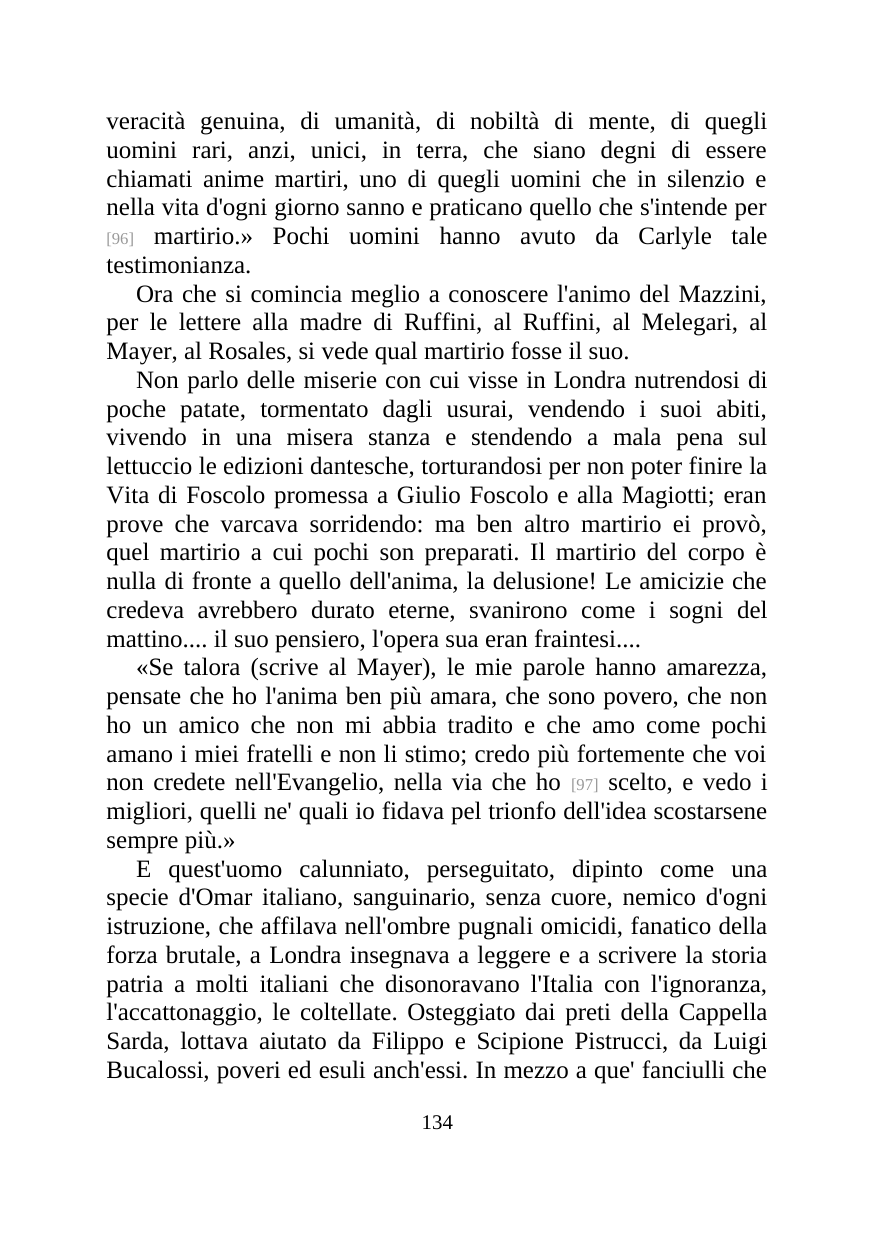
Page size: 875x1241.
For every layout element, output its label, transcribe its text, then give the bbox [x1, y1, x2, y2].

text E quest'uomo calunniato, perseguitato, dipinto come una specie d'Omar italiano, sanguinario, senza cuore, nemico d'ogni istruzione, che affilava nell'ombre pugnali omicidi, fanatico della forza brutale, a Londra insegnava a leggere e a scrivere la storia patria a molti italiani che disonoravano l'Italia con l'ignoranza, l'accattonaggio, le coltellate. Osteggiato dai preti della Cappella Sarda, lottava aiutato da Filippo e Scipione Pistrucci, da Luigi Bucalossi, poveri ed esuli anch'essi. In mezzo a que' fanciulli che [106, 854, 768, 1084]
text «Se talora (scrive al Mayer), le mie parole hanno amarezza, pensate che ho l'anima ben più amara, che sono povero, che non ho un amico che non mi abbia tradito e che amo come pochi amano i miei fratelli e non li stimo; credo più fortemente che voi non credete nell'Evangelio, nella via che ho [97] scelto, e vedo i migliori, quelli ne' quali io fidava pel trionfo dell'idea scostarsene sempre più.» [106, 652, 768, 854]
text Non parlo delle miserie con cui visse in Londra nutrendosi di poche patate, tormentato dagli usurai, vendendo i suoi abiti, vivendo in una misera stanza e stendendo a mala pena sul lettuccio le edizioni dantesche, torturandosi per non poter finire la Vita di Foscolo promessa a Giulio Foscolo e alla Magiotti; eran prove che varcava sorridendo: ma ben altro martirio ei provò, quel martirio a cui pochi son preparati. Il martirio del corpo è nulla di fronte a quello dell'anima, la delusione! Le amicizie che credeva avrebbero durato eterne, svanirono come i sogni del mattino.... il suo pensiero, l'opera sua eran fraintesi.... [106, 365, 768, 652]
text veracità genuina, di umanità, di nobiltà di mente, di quegli uomini rari, anzi, unici, in terra, che siano degni di essere chiamati anime martiri, uno di quegli uomini che in silenzio e nella vita d'ogni giorno sanno e praticano quello che s'intende per [96] martirio.» Pochi uomini hanno avuto da Carlyle tale testimonianza. [106, 106, 768, 279]
text Ora che si comincia meglio a conoscere l'animo del Mazzini, per le lettere alla madre di Ruffini, al Ruffini, al Melegari, al Mayer, al Rosales, si vede qual martirio fosse il suo. [106, 279, 768, 365]
